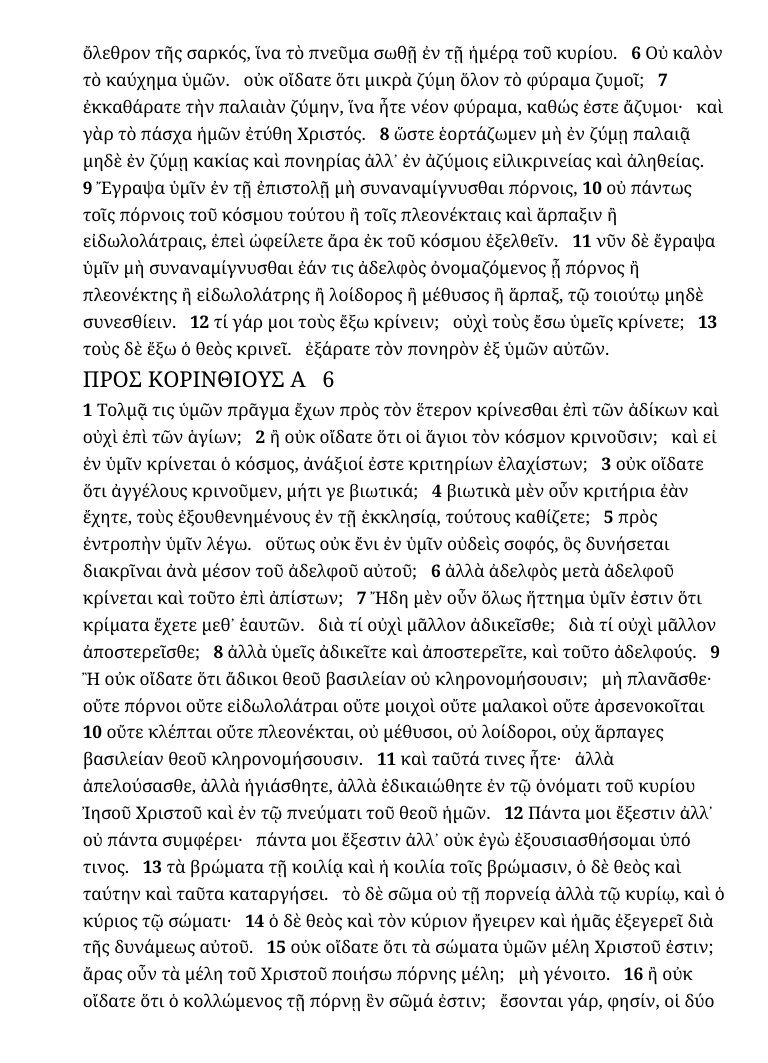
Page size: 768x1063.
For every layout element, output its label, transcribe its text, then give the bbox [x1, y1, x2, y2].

text ΠΡΟΣ ΚΟΡΙΝΘΙΟΥΣ Α 6 [83, 364, 726, 394]
text 1 Τολμᾷ τις ὑμῶν πρᾶγμα ἔχων πρὸς τὸν ἕτερον κρίνεσθαι ἐπὶ τῶν ἀδίκων καὶ οὐχὶ ἐπὶ τῶν ἁγίων; 2 ἢ οὐκ οἴδατε ὅτι οἱ ἅγιοι τὸν κόσμον κρινοῦσιν; καὶ εἰ ἐν ὑμῖν κρίνεται ὁ κόσμος, ἀνάξιοί ἐστε κριτηρίων ἐλαχίστων; 3 οὐκ οἴδατε ὅτι ἀγγέλους κρινοῦμεν, μήτι γε βιωτικά; 4 βιωτικὰ μὲν οὖν κριτήρια ἐὰν ἔχητε, τοὺς ἐξουθενημένους ἐν τῇ ἐκκλησίᾳ, τούτους καθίζετε; 5 πρὸς ἐντροπὴν ὑμῖν λέγω. οὕτως οὐκ ἔνι ἐν ὑμῖν οὐδεὶς σοφός, ὃς δυνήσεται διακρῖναι ἀνὰ μέσον τοῦ ἀδελφοῦ αὐτοῦ; 6 ἀλλὰ ἀδελφὸς μετὰ ἀδελφοῦ κρίνεται καὶ τοῦτο ἐπὶ ἀπίστων; 7 Ἤδη μὲν οὖν ὅλως ἥττημα ὑμῖν ἐστιν ὅτι κρίματα ἔχετε μεθ᾽ ἑαυτῶν. διὰ τί οὐχὶ μᾶλλον ἀδικεῖσθε; διὰ τί οὐχὶ μᾶλλον ἀποστερεῖσθε; 8 ἀλλὰ ὑμεῖς ἀδικεῖτε καὶ ἀποστερεῖτε, καὶ τοῦτο ἀδελφούς. 9 Ἢ οὐκ οἴδατε ὅτι ἄδικοι θεοῦ βασιλείαν οὐ κληρονομήσουσιν; μὴ πλανᾶσθε· οὔτε πόρνοι οὔτε εἰδωλολάτραι οὔτε μοιχοὶ οὔτε μαλακοὶ οὔτε ἀρσενοκοῖται 10 οὔτε κλέπται οὔτε πλεονέκται, οὐ μέθυσοι, οὐ λοίδοροι, οὐχ ἅρπαγες βασιλείαν θεοῦ κληρονομήσουσιν. 11 καὶ ταῦτά τινες ἦτε· ἀλλὰ ἀπελούσασθε, ἀλλὰ ἡγιάσθητε, ἀλλὰ ἐδικαιώθητε ἐν τῷ ὀνόματι τοῦ κυρίου Ἰησοῦ Χριστοῦ καὶ ἐν τῷ πνεύματι τοῦ θεοῦ ἡμῶν. 12 Πάντα μοι ἔξεστιν ἀλλ᾽ οὐ πάντα συμφέρει· πάντα μοι ἔξεστιν ἀλλ᾽ οὐκ ἐγὼ ἐξουσιασθήσομαι ὑπό τινος. 13 τὰ βρώματα τῇ κοιλίᾳ καὶ ἡ κοιλία τοῖς βρώμασιν, ὁ δὲ θεὸς καὶ ταύτην καὶ ταῦτα καταργήσει. τὸ δὲ σῶμα οὐ τῇ πορνείᾳ ἀλλὰ τῷ κυρίῳ, καὶ ὁ κύριος τῷ σώματι· 14 ὁ δὲ θεὸς καὶ τὸν κύριον ἤγειρεν καὶ ἡμᾶς ἐξεγερεῖ διὰ τῆς δυνάμεως αὐτοῦ. 15 οὐκ οἴδατε ὅτι τὰ σώματα ὑμῶν μέλη Χριστοῦ ἐστιν; ἄρας οὖν τὰ μέλη τοῦ Χριστοῦ ποιήσω πόρνης μέλη; μὴ γένοιτο. 16 ἢ οὐκ οἴδατε ὅτι ὁ κολλώμενος τῇ πόρνῃ ἓν σῶμά ἐστιν; ἔσονται γάρ, φησίν, οἱ δύο [83, 398, 726, 1013]
text ὄλεθρον τῆς σαρκός, ἵνα τὸ πνεῦμα σωθῇ ἐν τῇ ἡμέρᾳ τοῦ κυρίου. 6 Οὐ καλὸν τὸ καύχημα ὑμῶν. οὐκ οἴδατε ὅτι μικρὰ ζύμη ὅλον τὸ φύραμα ζυμοῖ; 7 ἐκκαθάρατε τὴν παλαιὰν ζύμην, ἵνα ἦτε νέον φύραμα, καθώς ἐστε ἄζυμοι· καὶ γὰρ τὸ πάσχα ἡμῶν ἐτύθη Χριστός. 8 ὥστε ἑορτάζωμεν μὴ ἐν ζύμῃ παλαιᾷ μηδὲ ἐν ζύμῃ κακίας καὶ πονηρίας ἀλλ᾽ ἐν ἀζύμοις εἰλικρινείας καὶ ἀληθείας. 9 Ἔγραψα ὑμῖν ἐν τῇ ἐπιστολῇ μὴ συναναμίγνυσθαι πόρνοις, 10 οὐ πάντως τοῖς πόρνοις τοῦ κόσμου τούτου ἢ τοῖς πλεονέκταις καὶ ἅρπαξιν ἢ εἰδωλολάτραις, ἐπεὶ ὠφείλετε ἄρα ἐκ τοῦ κόσμου ἐξελθεῖν. 11 νῦν δὲ ἔγραψα ὑμῖν μὴ συναναμίγνυσθαι ἐάν τις ἀδελφὸς ὀνομαζόμενος ᾖ πόρνος ἢ πλεονέκτης ἢ εἰδωλολάτρης ἢ λοίδορος ἢ μέθυσος ἢ ἅρπαξ, τῷ τοιούτῳ μηδὲ συνεσθίειν. 12 τί γάρ μοι τοὺς ἔξω κρίνειν; οὐχὶ τοὺς ἔσω ὑμεῖς κρίνετε; 13 τοὺς δὲ ἔξω ὁ θεὸς κρινεῖ. ἐξάρατε τὸν πονηρὸν ἐξ ὑμῶν αὐτῶν. [83, 41, 726, 360]
